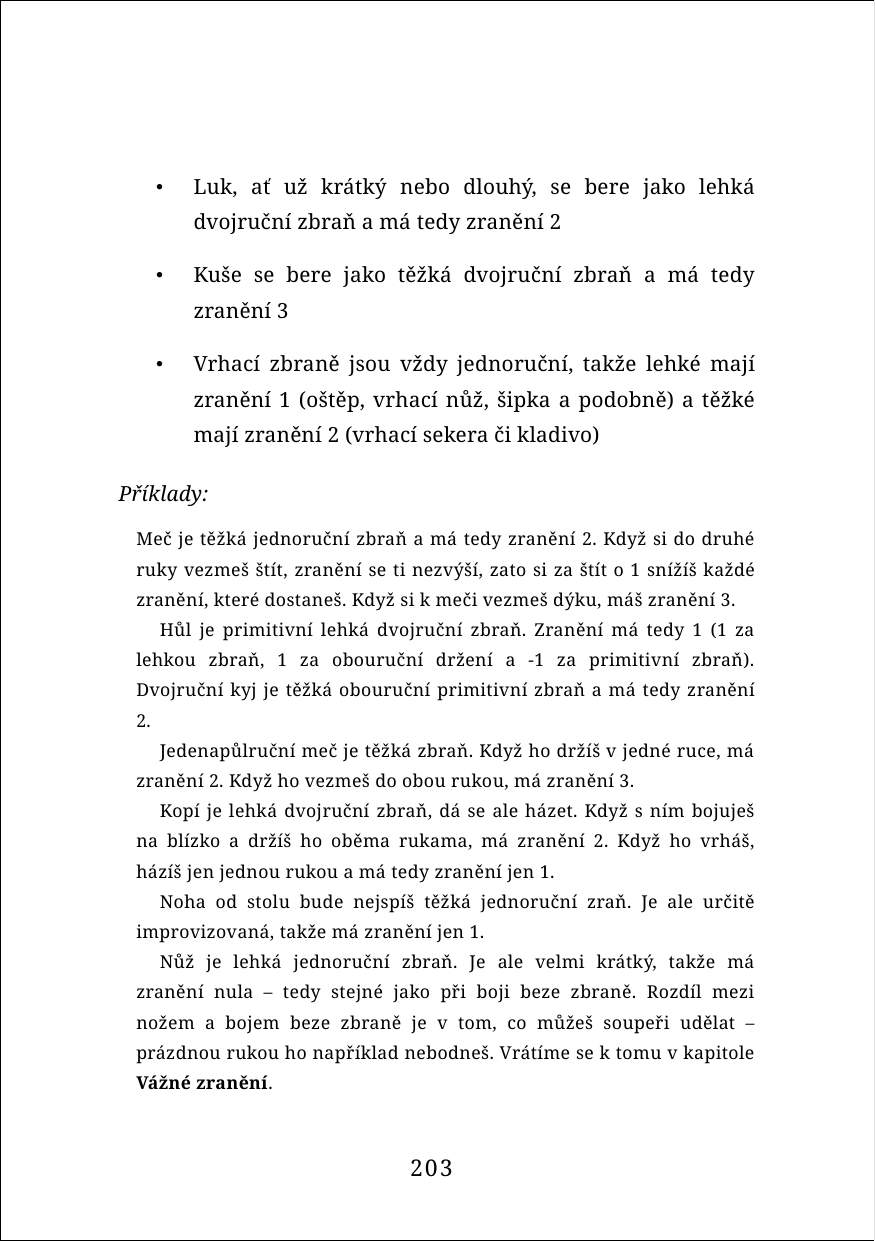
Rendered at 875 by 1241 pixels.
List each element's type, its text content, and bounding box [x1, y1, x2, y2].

text Příklady: [118, 479, 756, 508]
list Kuše se bere jako těžká dvojruční zbraň a má tedy zranění 3 [156, 261, 756, 324]
text Meč je těžká jednoruční zbraň a má tedy zranění 2. Když si do druhé ruky vezmeš štít, zranění se ti nezvýší, zato si za štít o 1 snížíš každé zranění, které dostaneš. Když si k meči vezmeš dýku, máš zranění 3. Hůl je primitivní lehká dvojruční zbraň. Zranění má tedy 1 (1 za lehkou zbraň, 1 za obouruční držení a -1 za primitivní zbraň). Dvojruční kyj je těžká obouruční primitivní zbraň a má tedy zranění 2. Jedenapůlruční meč je těžká zbraň. Když ho držíš v jedné ruce, má zranění 2. Když ho vezmeš do obou rukou, má zranění 3. Kopí je lehká dvojruční zbraň, dá se ale házet. Když s ním bojuješ na blízko a držíš ho oběma rukama, má zranění 2. Když ho vrháš, házíš jen jednou rukou a má tedy zranění jen 1. Noha od stolu bude nejspíš těžká jednoruční zraň. Je ale určitě improvizovaná, takže má zranění jen 1. Nůž je lehká jednoruční zbraň. Je ale velmi krátký, takže má zranění nula – tedy stejné jako při boji beze zbraně. Rozdíl mezi nožem a bojem beze zbraně je v tom, co můžeš soupeři udělat – prázdnou rukou ho například nebodneš. Vrátíme se k tomu v kapitole Vážné zranění. [136, 527, 756, 1095]
list Vrhací zbraně jsou vždy jednoruční, takže lehké mají zranění 1 (oštěp, vrhací nůž, šipka a podobně) a těžké mají zranění 2 (vrhací sekera či kladivo) [156, 349, 756, 449]
list Luk, ať už krátký nebo dlouhý, se bere jako lehká dvojruční zbraň a má tedy zranění 2 [156, 172, 756, 236]
